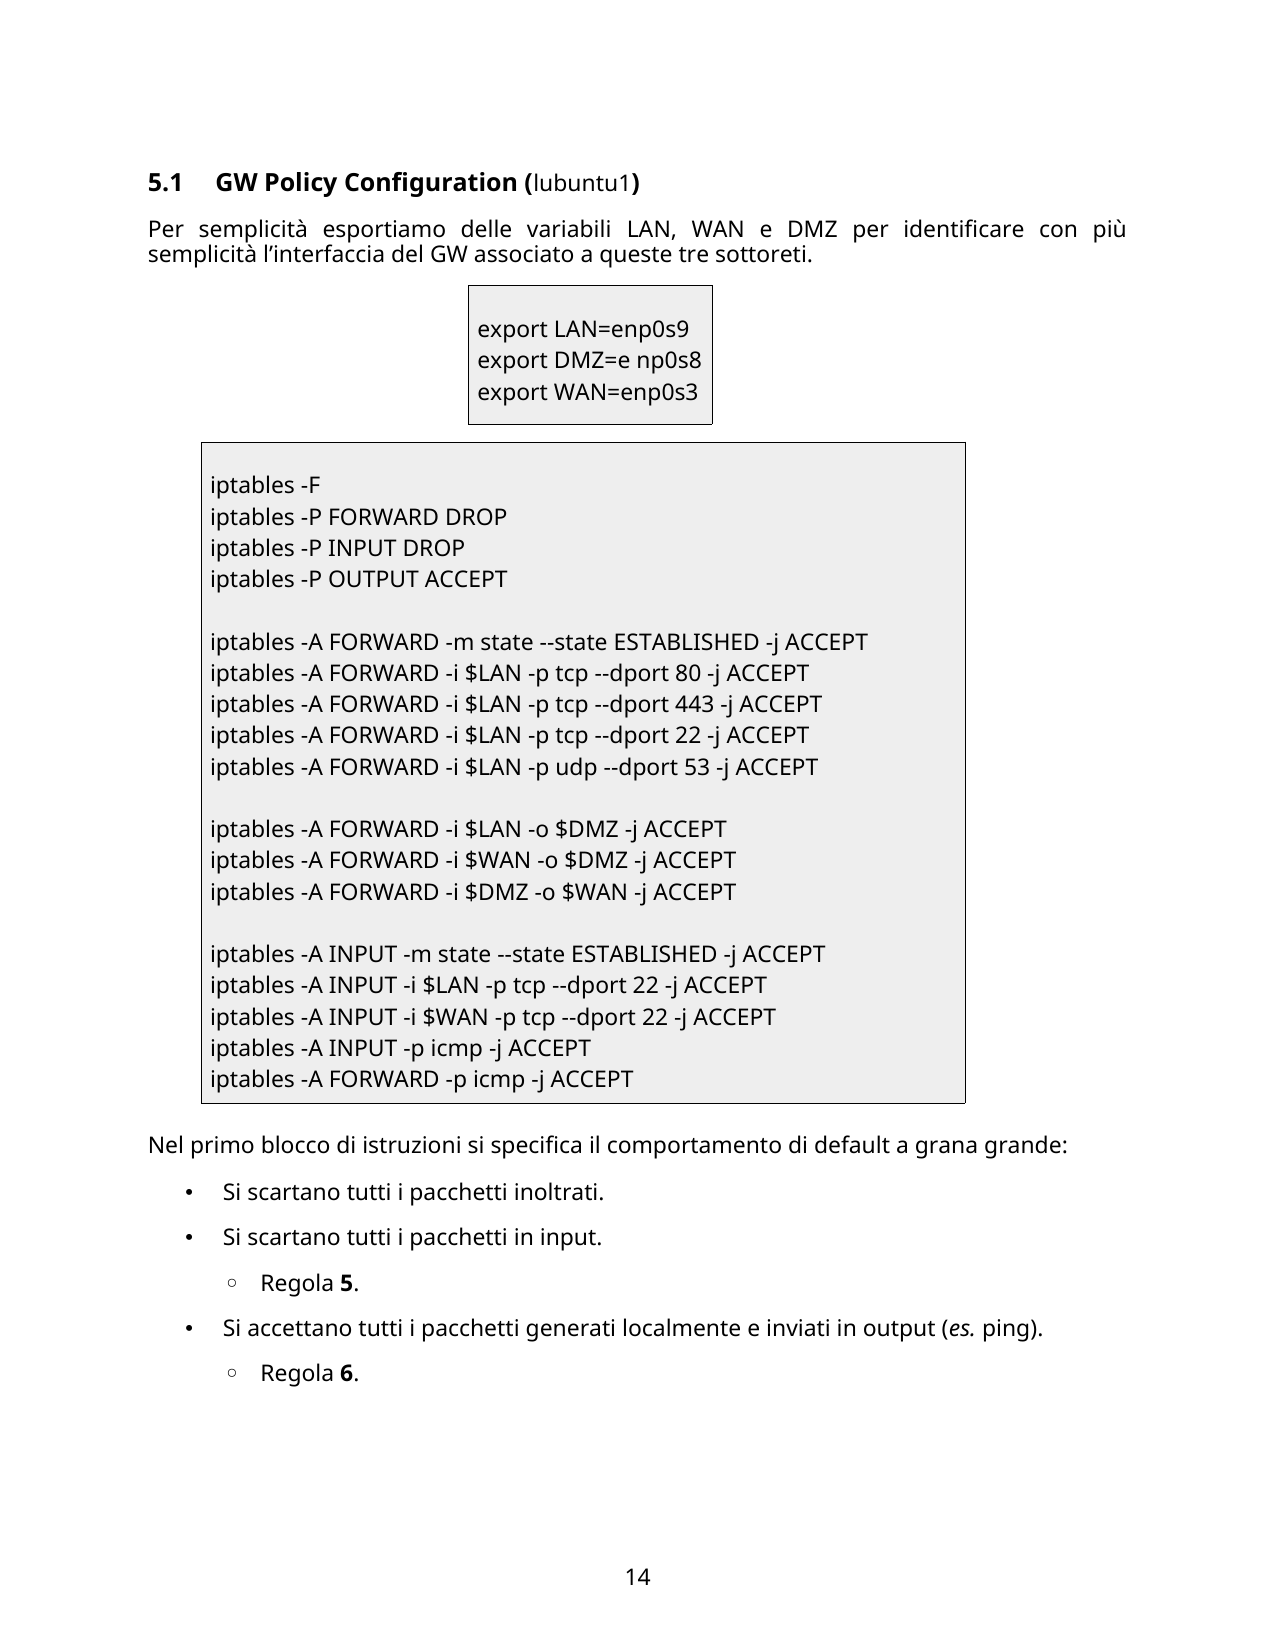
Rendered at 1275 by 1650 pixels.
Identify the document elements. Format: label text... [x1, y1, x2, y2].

text iptables -P OUTPUT ACCEPT [210, 563, 956, 594]
text iptables -P INPUT DROP [210, 532, 956, 563]
text export LAN=enp0s9 [477, 313, 703, 344]
list Si scartano tutti i pacchetti in input. [185, 1224, 1127, 1251]
text iptables -A INPUT -m state --state ESTABLISHED -j ACCEPT [210, 938, 956, 969]
text export WAN=enp0s3 [477, 376, 703, 407]
text iptables -A FORWARD -i $LAN -p tcp --dport 80 -j ACCEPT [210, 657, 956, 688]
list Regola 5. [223, 1270, 1127, 1296]
list Si scartano tutti i pacchetti inoltrati. [185, 1179, 1127, 1206]
list Regola 6. [223, 1361, 1127, 1387]
list Si accettano tutti i pacchetti generati localmente e inviati in output (es. ping). [185, 1315, 1127, 1342]
text iptables -F [210, 469, 956, 501]
text iptables -A FORWARD -i $LAN -p tcp --dport 22 -j ACCEPT [210, 719, 956, 751]
text iptables -P FORWARD DROP [210, 501, 956, 532]
text iptables -A FORWARD -i $LAN -p udp --dport 53 -j ACCEPT [210, 751, 956, 782]
text iptables -A FORWARD -i $LAN -o $DMZ -j ACCEPT [210, 813, 956, 844]
text iptables -A FORWARD -i $DMZ -o $WAN -j ACCEPT [210, 876, 956, 907]
subtitle GW Policy Configuration (lubuntu1) [148, 168, 1127, 197]
text iptables -A INPUT -p icmp -j ACCEPT [210, 1032, 956, 1063]
text iptables -A INPUT -i $WAN -p tcp --dport 22 -j ACCEPT [210, 1001, 956, 1032]
text iptables -A INPUT -i $LAN -p tcp --dport 22 -j ACCEPT [210, 969, 956, 1001]
text iptables -A FORWARD -p icmp -j ACCEPT [210, 1063, 956, 1094]
text iptables -A FORWARD -i $WAN -o $DMZ -j ACCEPT [210, 844, 956, 876]
text iptables -A FORWARD -m state --state ESTABLISHED -j ACCEPT [210, 626, 956, 657]
text export DMZ=e np0s8 [477, 344, 703, 376]
text iptables -A FORWARD -i $LAN -p tcp --dport 443 -j ACCEPT [210, 688, 956, 719]
text Per semplicità esportiamo delle variabili LAN, WAN e DMZ per identificare con più semplicità l’interfaccia del GW associato a queste tre sottoreti. [148, 216, 1127, 269]
text Nel primo blocco di istruzioni si specifica il comportamento di default a grana grande: [148, 288, 1127, 1161]
